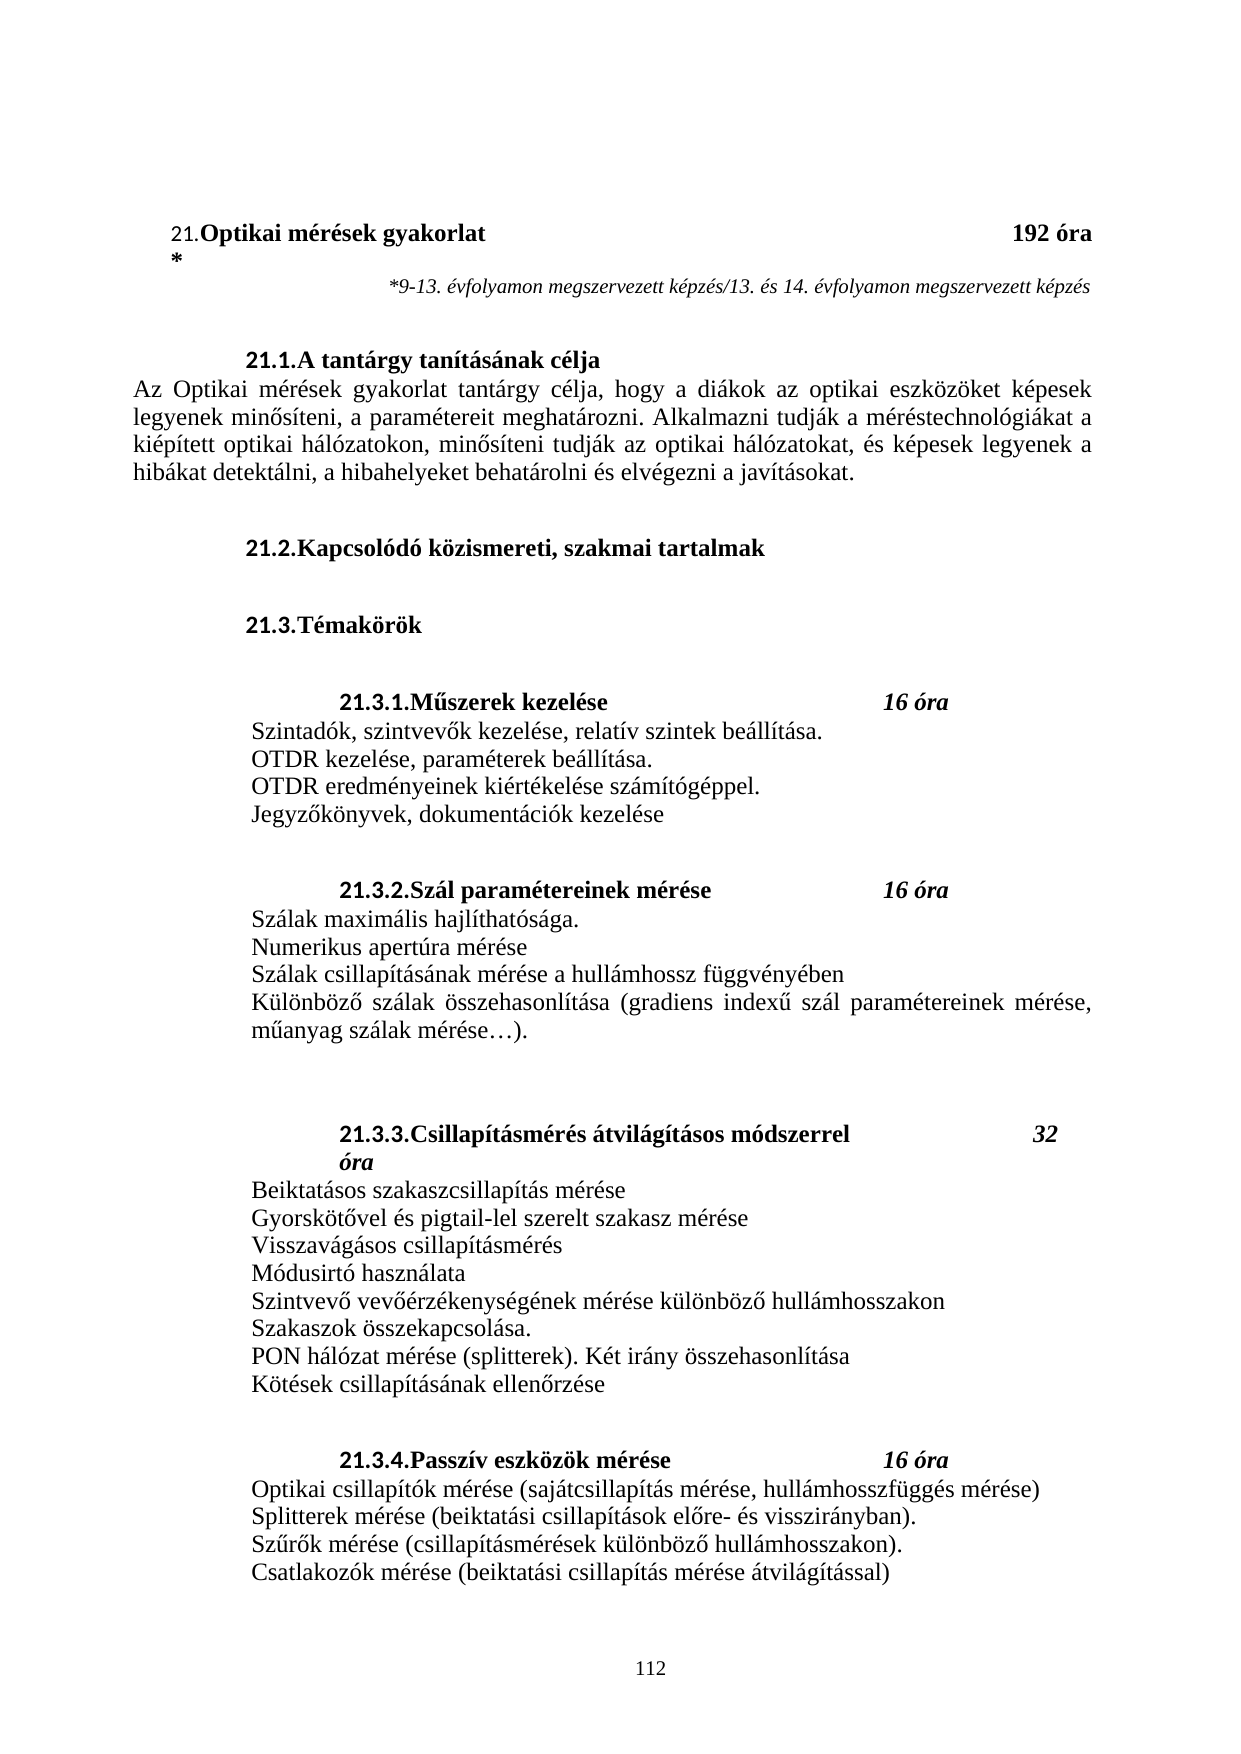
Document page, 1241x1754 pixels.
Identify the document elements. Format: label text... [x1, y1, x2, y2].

list Témakörök [133, 611, 1093, 640]
text Szintvevő vevőérzékenységének mérése különböző hullámhosszakon [251, 1287, 1093, 1314]
text *9-13. évfolyamon megszervezett képzés/13. és 14. évfolyamon megszervezett képzés [170, 275, 1093, 298]
text Beiktatásos szakaszcsillapítás mérése [251, 1176, 1093, 1204]
text Numerikus apertúra mérése [251, 933, 1093, 960]
text Kötések csillapításának ellenőrzése [251, 1370, 1093, 1398]
text Gyorskötővel és pigtail-lel szerelt szakasz mérése [251, 1204, 1093, 1231]
text Jegyzőkönyvek, dokumentációk kezelése [251, 800, 1093, 828]
text Szakaszok összekapcsolása. [251, 1314, 1093, 1342]
text Szintadók, szintvevők kezelése, relatív szintek beállítása. [251, 717, 1093, 745]
text PON hálózat mérése (splitterek). Két irány összehasonlítása [251, 1342, 1093, 1370]
text OTDR eredményeinek kiértékelése számítógéppel. [251, 772, 1093, 800]
list Kapcsolódó közismereti, szakmai tartalmak [133, 534, 1093, 563]
text Az Optikai mérések gyakorlat tantárgy célja, hogy a diákok az optikai eszközöket képesek legyenek minősíteni, a paramétereit meghatározni. Alkalmazni tudják a méréstechnológiákat a kiépített optikai hálózatokon, minősíteni tudják az optikai hálózatokat, és képesek legyenek a hibákat detektálni, a hibahelyeket behatárolni és elvégezni a javításokat. [133, 375, 1093, 486]
text Szálak maximális hajlíthatósága. [251, 905, 1093, 933]
list A tantárgy tanításának célja [133, 346, 1093, 375]
text Visszavágásos csillapításmérés [251, 1231, 1093, 1259]
list Passzív eszközök mérése 16 óra [133, 1446, 1093, 1475]
text Splitterek mérése (beiktatási csillapítások előre- és visszirányban). [251, 1502, 1093, 1530]
text OTDR kezelése, paraméterek beállítása. [251, 745, 1093, 772]
text Szálak csillapításának mérése a hullámhossz függvényében [251, 960, 1093, 988]
text Módusirtó használata [251, 1259, 1093, 1287]
text Optikai csillapítók mérése (sajátcsillapítás mérése, hullámhosszfüggés mérése) [251, 1475, 1093, 1502]
list Csillapításmérés átvilágításos módszerrel 32 óra [133, 1120, 1093, 1176]
list Szál paramétereinek mérése 16 óra [133, 876, 1093, 905]
list Műszerek kezelése 16 óra [133, 688, 1093, 717]
list Optikai mérések gyakorlat 192 óra * [133, 219, 1093, 275]
text Csatlakozók mérése (beiktatási csillapítás mérése átvilágítással) [251, 1558, 1093, 1586]
text Szűrők mérése (csillapításmérések különböző hullámhosszakon). [251, 1530, 1093, 1558]
text Különböző szálak összehasonlítása (gradiens indexű szál paramétereinek mérése, műanyag szálak mérése…). [251, 988, 1093, 1043]
